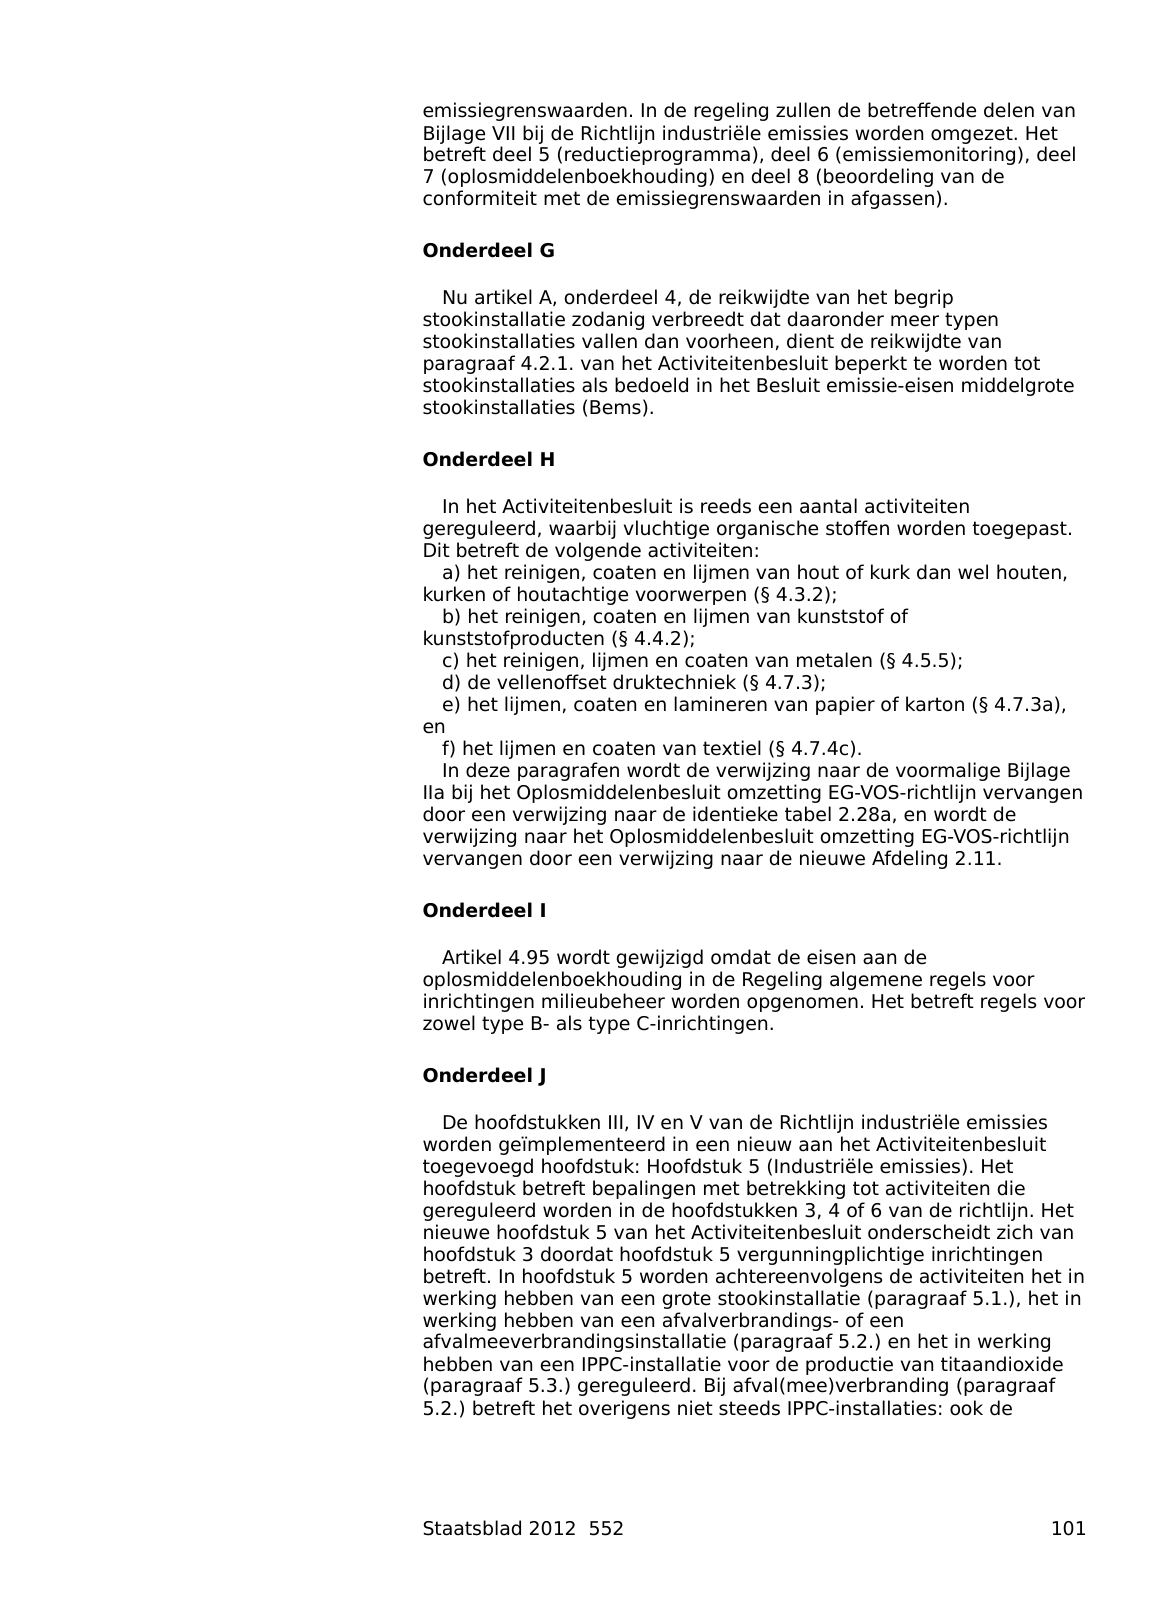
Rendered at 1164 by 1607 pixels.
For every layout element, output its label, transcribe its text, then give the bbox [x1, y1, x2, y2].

text d) de vellenoffset druktechniek (§ 4.7.3); [422, 672, 1087, 694]
text In deze paragrafen wordt de verwijzing naar de voormalige Bijlage IIa bij het Oplosmiddelenbesluit omzetting EG-VOS-richtlijn vervangen door een verwijzing naar de identieke tabel 2.28a, en wordt de verwijzing naar het Oplosmiddelenbesluit omzetting EG-VOS-richtlijn vervangen door een verwijzing naar de nieuwe Afdeling 2.11. [422, 760, 1087, 870]
text a) het reinigen, coaten en lijmen van hout of kurk dan wel houten, kurken of houtachtige voorwerpen (§ 4.3.2); [422, 562, 1087, 606]
subtitle Onderdeel J [422, 1065, 1087, 1087]
text b) het reinigen, coaten en lijmen van kunststof of kunststofproducten (§ 4.4.2); [422, 606, 1087, 650]
text f) het lijmen en coaten van textiel (§ 4.7.4c). [422, 738, 1087, 760]
text Artikel 4.95 wordt gewijzigd omdat de eisen aan de oplosmiddelenboekhouding in de Regeling algemene regels voor inrichtingen milieubeheer worden opgenomen. Het betreft regels voor zowel type B- als type C-inrichtingen. [422, 947, 1087, 1035]
text e) het lijmen, coaten en lamineren van papier of karton (§ 4.7.3a), en [422, 694, 1087, 738]
subtitle Onderdeel H [422, 449, 1087, 471]
text In het Activiteitenbesluit is reeds een aantal activiteiten gereguleerd, waarbij vluchtige organische stoffen worden toegepast. Dit betreft de volgende activiteiten: [422, 496, 1087, 562]
subtitle Onderdeel I [422, 900, 1087, 922]
subtitle Onderdeel G [422, 240, 1087, 262]
text De hoofdstukken III, IV en V van de Richtlijn industriële emissies worden geïmplementeerd in een nieuw aan het Activiteitenbesluit toegevoegd hoofdstuk: Hoofdstuk 5 (Industriële emissies). Het hoofdstuk betreft bepalingen met betrekking tot activiteiten die gereguleerd worden in de hoofdstukken 3, 4 of 6 van de richtlijn. Het nieuwe hoofdstuk 5 van het Activiteitenbesluit onderscheidt zich van hoofdstuk 3 doordat hoofdstuk 5 vergunningplichtige inrichtingen betreft. In hoofdstuk 5 worden achtereenvolgens de activiteiten het in werking hebben van een grote stookinstallatie (paragraaf 5.1.), het in werking hebben van een afvalverbrandings- of een afvalmeeverbrandingsinstallatie (paragraaf 5.2.) en het in werking hebben van een IPPC-installatie voor de productie van titaandioxide (paragraaf 5.3.) gereguleerd. Bij afval(mee)verbranding (paragraaf 5.2.) betreft het overigens niet steeds IPPC-installaties: ook de [422, 1112, 1087, 1419]
text c) het reinigen, lijmen en coaten van metalen (§ 4.5.5); [422, 650, 1087, 672]
text Nu artikel A, onderdeel 4, de reikwijdte van het begrip stookinstallatie zodanig verbreedt dat daaronder meer typen stookinstallaties vallen dan voorheen, dient de reikwijdte van paragraaf 4.2.1. van het Activiteitenbesluit beperkt te worden tot stookinstallaties als bedoeld in het Besluit emissie-eisen middelgrote stookinstallaties (Bems). [422, 287, 1087, 419]
text emissiegrenswaarden. In de regeling zullen de betreffende delen van Bijlage VII bij de Richtlijn industriële emissies worden omgezet. Het betreft deel 5 (reductieprogramma), deel 6 (emissiemonitoring), deel 7 (oplosmiddelenboekhouding) en deel 8 (beoordeling van de conformiteit met de emissiegrenswaarden in afgassen). [422, 100, 1087, 210]
